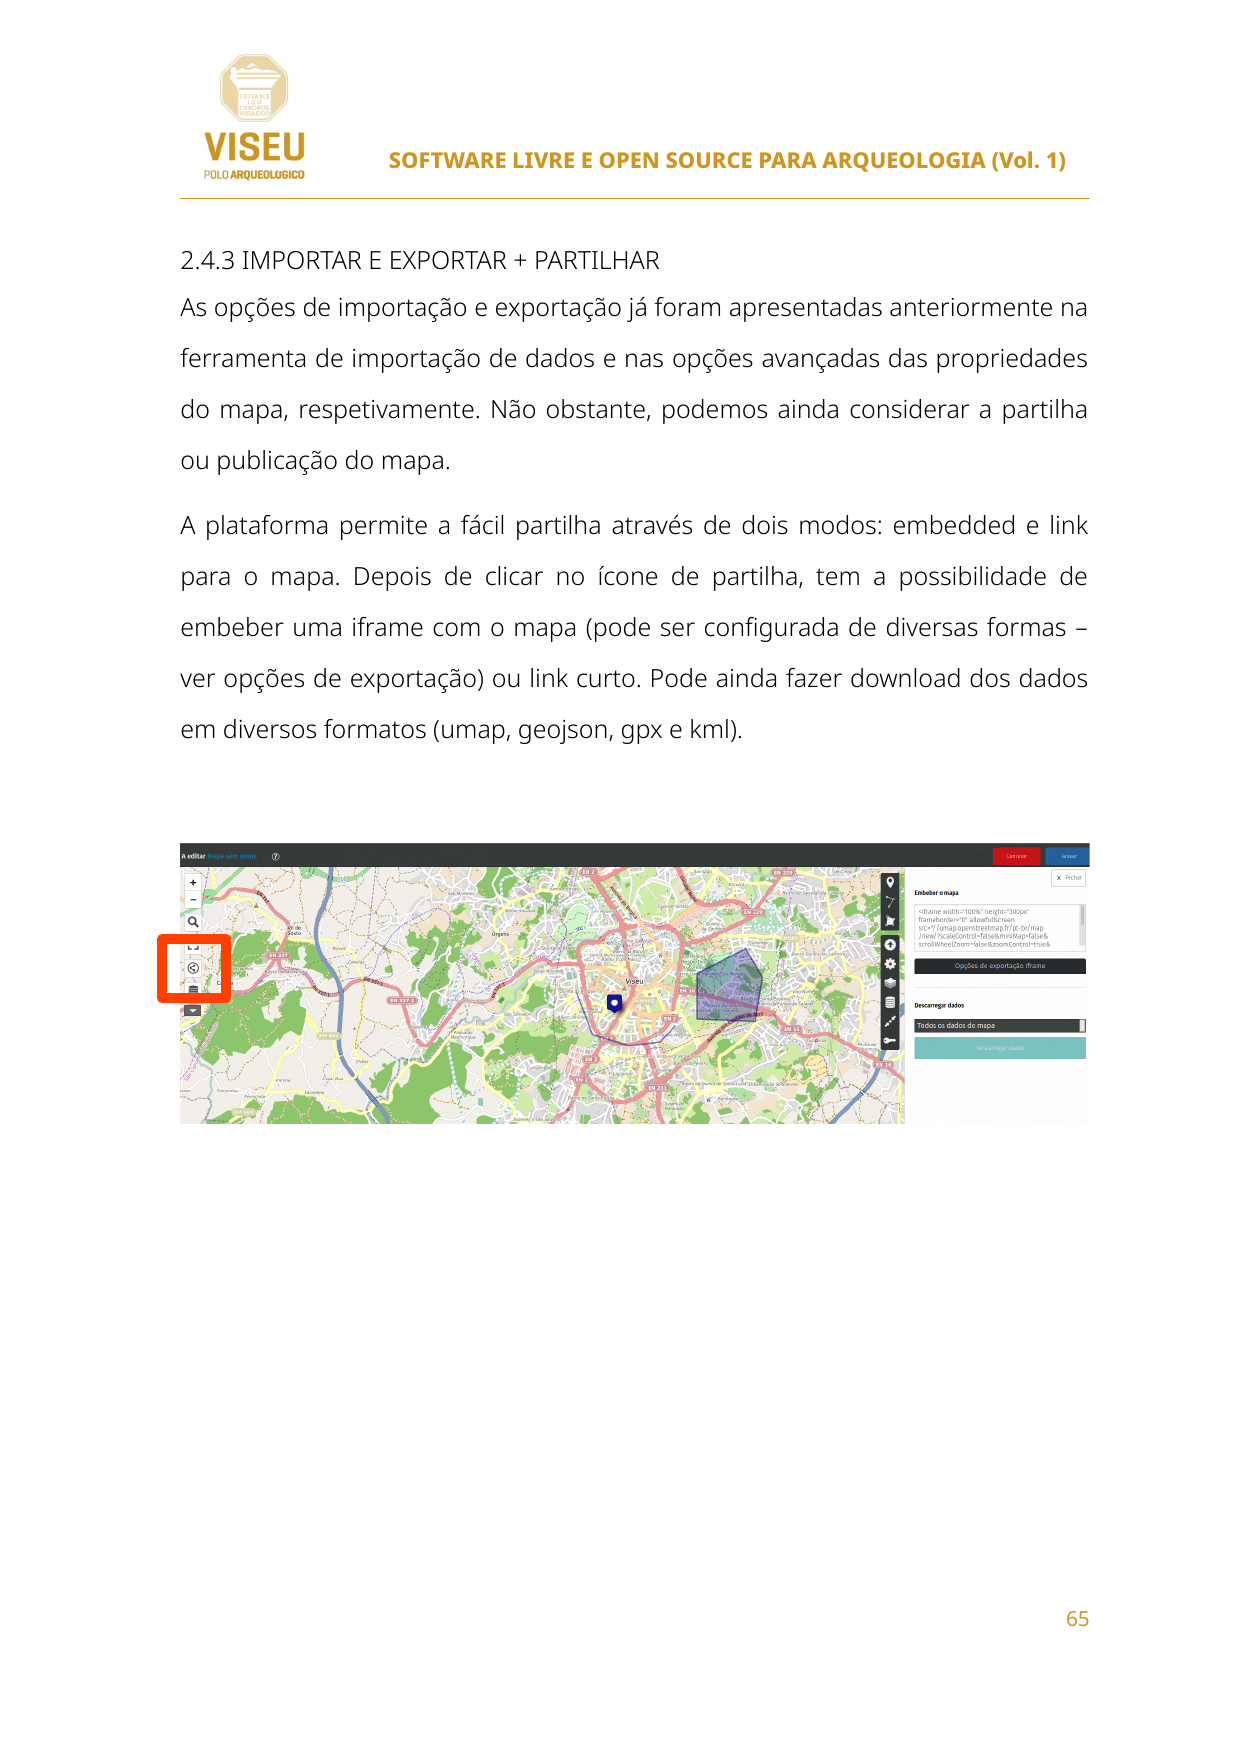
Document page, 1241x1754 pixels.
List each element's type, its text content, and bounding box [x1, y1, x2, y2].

text As opções de importação e exportação já foram apresentadas anteriormente na ferramenta de importação de dados e nas opções avançadas das propriedades do mapa, respetivamente. Não obstante, podemos ainda considerar a partilha ou publicação do mapa. [180, 289, 1090, 476]
picture [180, 843, 1090, 1124]
subtitle 2.4.3 Importar e Exportar + Partilhar [180, 243, 1090, 277]
picture [180, 944, 221, 993]
text A plataforma permite a fácil partilha através de dois modos: embedded e link para o mapa. Depois de clicar no ícone de partilha, tem a possibilidade de embeber uma iframe com o mapa (pode ser configurada de diversas formas – ver opções de exportação) ou link curto. Pode ainda fazer download dos dados em diversos formatos (umap, geojson, gpx e kml). [180, 508, 1090, 746]
